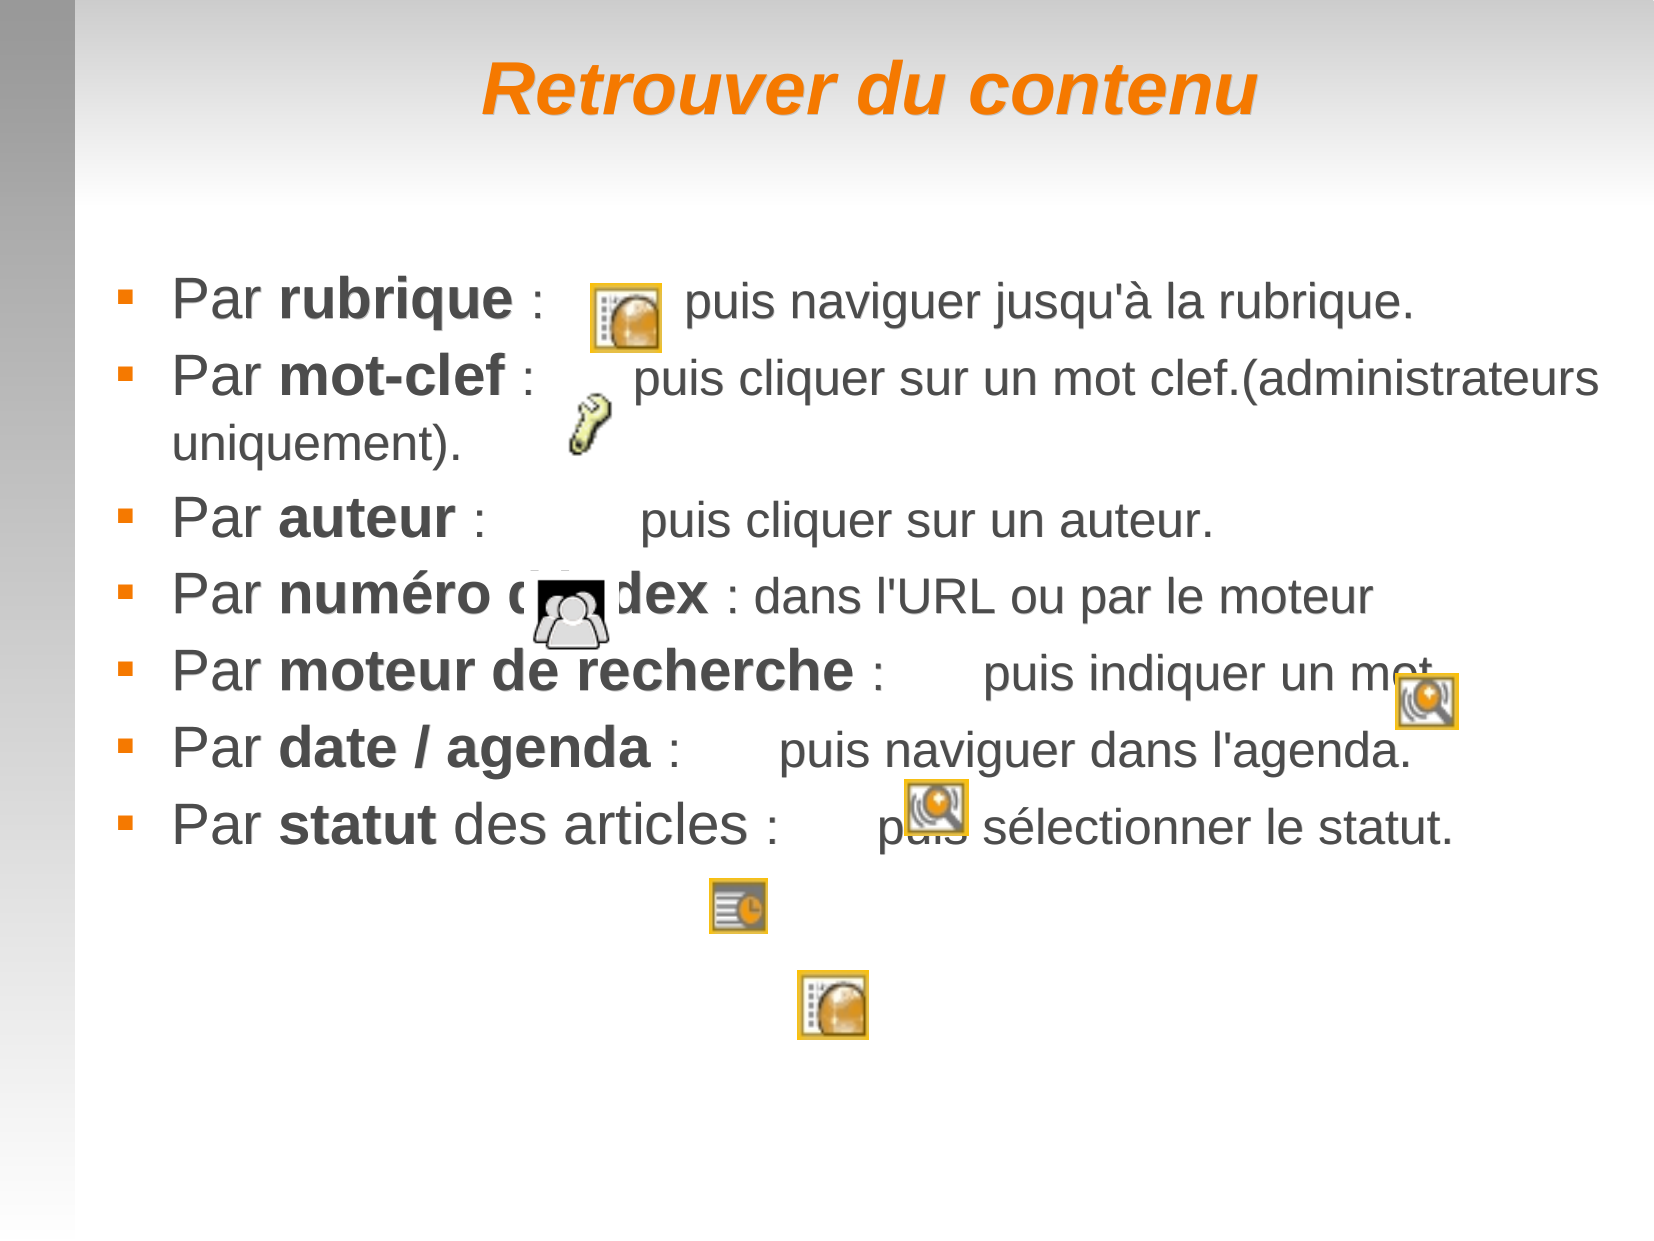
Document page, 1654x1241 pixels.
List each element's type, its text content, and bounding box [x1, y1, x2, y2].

list Par rubrique : puis naviguer jusqu'à la rubrique. Par mot-clef : puis cliquer sur un mot clef.(administrateurs uniquement). Par auteur : puis cliquer sur un auteur. Par numéro d'index : dans l'URL ou par le moteur Par moteur de recherche : puis indiquer un mot. Par date / agenda : puis naviguer dans l'agenda. Par statut des articles : puis sélectionner le statut. [100, 265, 1636, 1085]
title Retrouver du contenu [88, 0, 1654, 178]
picture [709, 878, 768, 934]
picture [797, 970, 869, 1040]
picture [590, 283, 662, 353]
picture [524, 571, 619, 656]
picture [904, 779, 969, 836]
picture [1395, 673, 1459, 730]
picture [541, 375, 621, 467]
